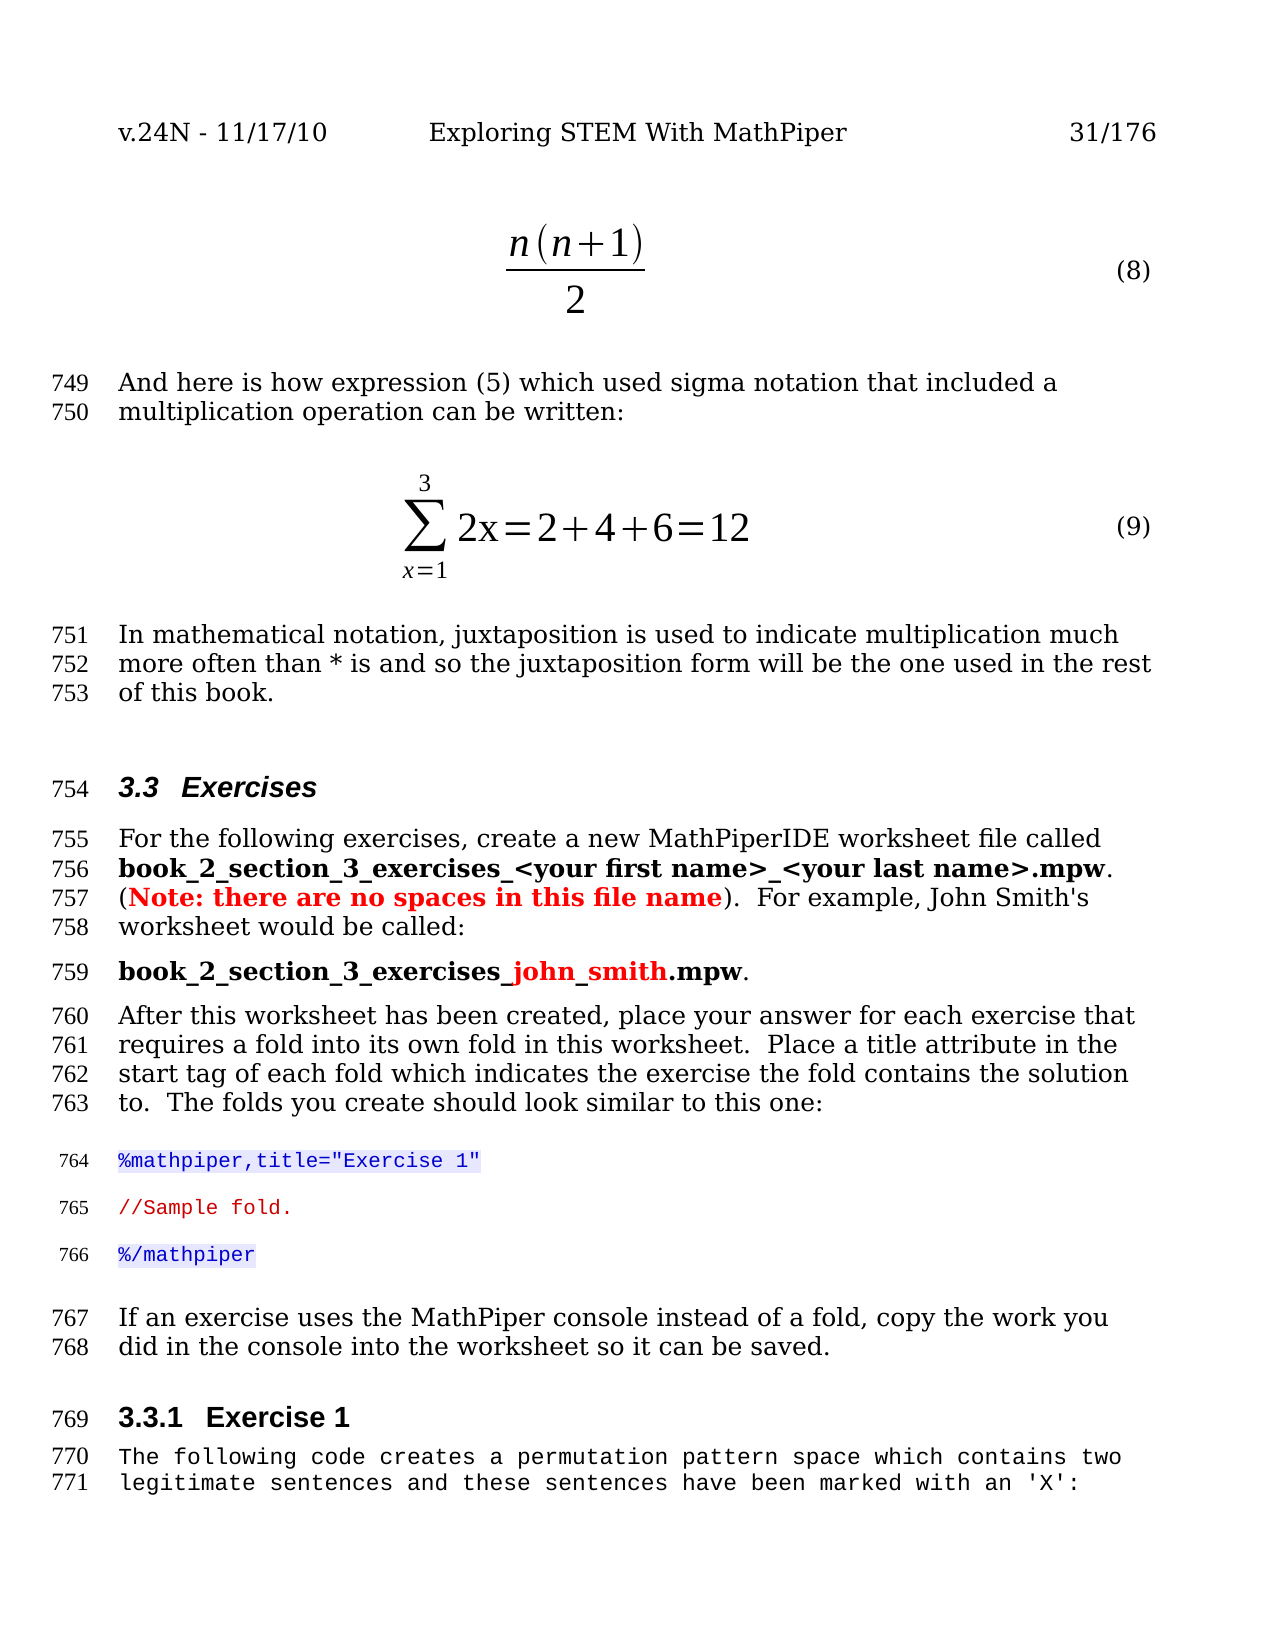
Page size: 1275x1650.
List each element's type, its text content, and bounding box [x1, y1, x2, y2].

text %mathpiper,title="Exercise 1" [118, 1149, 1157, 1173]
text The following code creates a permutation pattern space which contains two legitimate sentences and these sentences have been marked with an 'X': [118, 1446, 1157, 1497]
text %/mathpiper [118, 1244, 1157, 1268]
table_header [118, 212, 1041, 330]
table_header (8) [1041, 212, 1157, 330]
text In mathematical notation, juxtaposition is used to indicate multiplication much more often than * is and so the juxtaposition form will be the one used in the rest of this book. [118, 620, 1157, 707]
text //Sample fold. [118, 1197, 1157, 1221]
text For the following exercises, create a new MathPiperIDE worksheet file called book_2_section_3_exercises_<your first name>_<your last name>.mpw. (Note: there are no spaces in this file name). For example, John Smith's worksheet would be called: [118, 824, 1157, 942]
table_header (9) [1041, 462, 1157, 591]
table_header [118, 462, 1041, 591]
text And here is how expression (5) which used sigma notation that included a multiplication operation can be written: [118, 368, 1157, 427]
text book_2_section_3_exercises_john_smith.mpw. [118, 957, 1157, 986]
text After this worksheet has been created, place your answer for each exercise that requires a fold into its own fold in this worksheet. Place a title attribute in the start tag of each fold which indicates the exercise the fold contains the solution to. The folds you create should look similar to this one: [118, 1001, 1157, 1118]
subtitle Exercise 1 [118, 1400, 1157, 1434]
subtitle Exercises [118, 770, 1157, 803]
text If an exercise uses the MathPiper console instead of a fold, copy the work you did in the console into the worksheet so it can be saved. [118, 1303, 1157, 1361]
